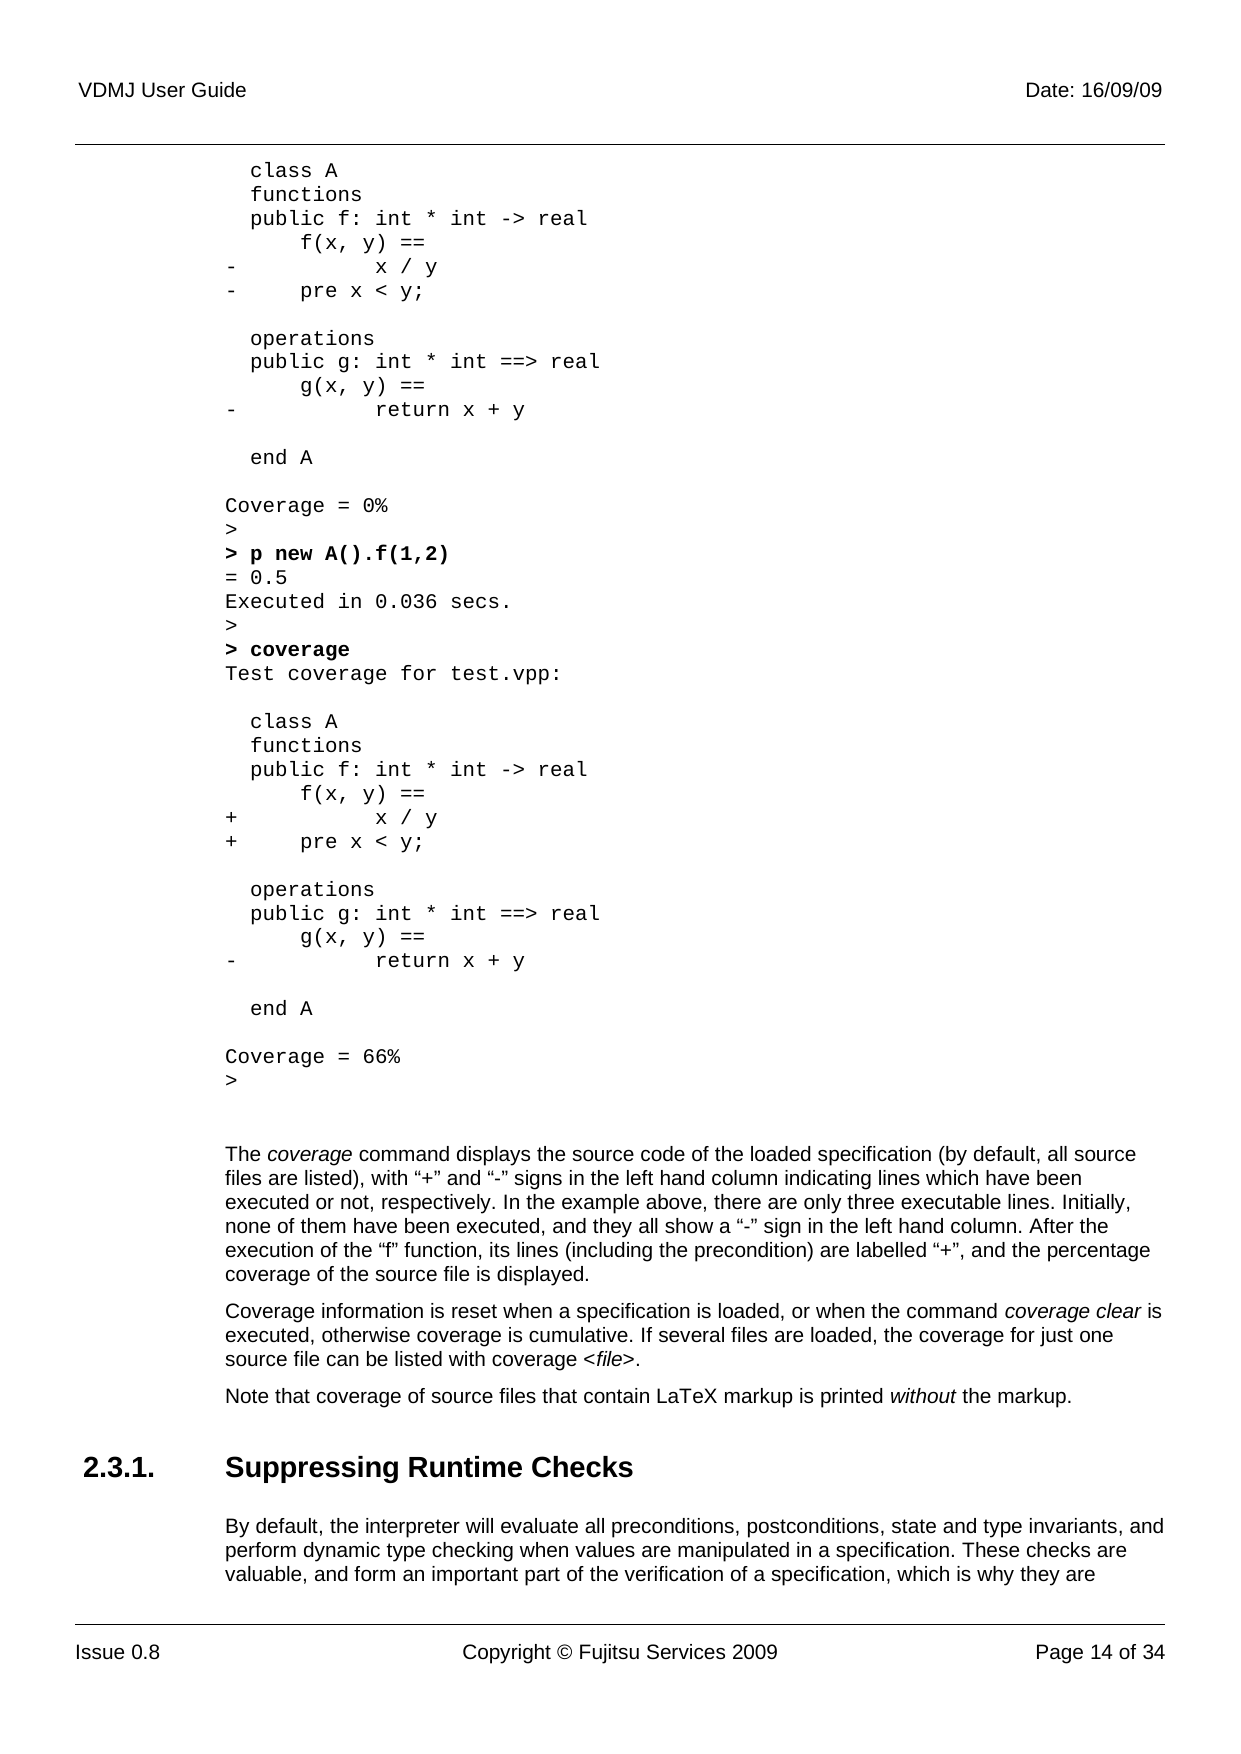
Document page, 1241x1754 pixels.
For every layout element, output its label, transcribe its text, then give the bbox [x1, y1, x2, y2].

text > p new A().f(1,2) [225, 543, 1165, 567]
text f(x, y) == [225, 783, 1165, 807]
text public f: int * int -> real [225, 759, 1165, 783]
text > [225, 519, 1165, 543]
text - return x + y [225, 399, 1165, 423]
text By default, the interpreter will evaluate all preconditions, postconditions, state and type invariants, and perform dynamic type checking when values are manipulated in a specification. These checks are valuable, and form an important part of the verification of a specification, which is why they are [225, 1514, 1165, 1586]
text public g: int * int ==> real [225, 351, 1165, 375]
text = 0.5 [225, 567, 1165, 591]
text Note that coverage of source files that contain LaTeX markup is printed without the markup. [225, 1383, 1165, 1408]
text Test coverage for test.vpp: [225, 663, 1165, 687]
text Coverage information is reset when a specification is loaded, or when the command coverage clear is executed, otherwise coverage is cumulative. If several files are loaded, the coverage for just one source file can be listed with coverage <file>. [225, 1299, 1165, 1371]
text operations [225, 878, 1165, 902]
text Coverage = 66% [225, 1046, 1165, 1070]
text Coverage = 0% [225, 495, 1165, 519]
text public g: int * int ==> real [225, 902, 1165, 926]
text - return x + y [225, 950, 1165, 974]
text - pre x < y; [225, 279, 1165, 303]
text > coverage [225, 639, 1165, 663]
text f(x, y) == [225, 232, 1165, 256]
text functions [225, 184, 1165, 208]
text end A [225, 447, 1165, 471]
text + pre x < y; [225, 831, 1165, 854]
subtitle Suppressing Runtime Checks [75, 1450, 1165, 1484]
text The coverage command displays the source code of the loaded specification (by default, all source files are listed), with “+” and “-” signs in the left hand column indicating lines which have been executed or not, respectively. In the example above, there are only three executable lines. Initially, none of them have been executed, and they all show a “-” sign in the left hand column. After the execution of the “f” function, its lines (including the precondition) are labelled “+”, and the percentage coverage of the source file is displayed. [225, 1142, 1165, 1286]
text Executed in 0.036 secs. [225, 591, 1165, 615]
text operations [225, 327, 1165, 351]
text public f: int * int -> real [225, 208, 1165, 232]
text end A [225, 998, 1165, 1022]
text > [225, 615, 1165, 639]
text - x / y [225, 256, 1165, 279]
text functions [225, 735, 1165, 759]
text > [225, 1070, 1165, 1094]
text g(x, y) == [225, 375, 1165, 399]
text class A [225, 711, 1165, 735]
text g(x, y) == [225, 926, 1165, 950]
text class A [225, 160, 1165, 184]
text + x / y [225, 807, 1165, 831]
